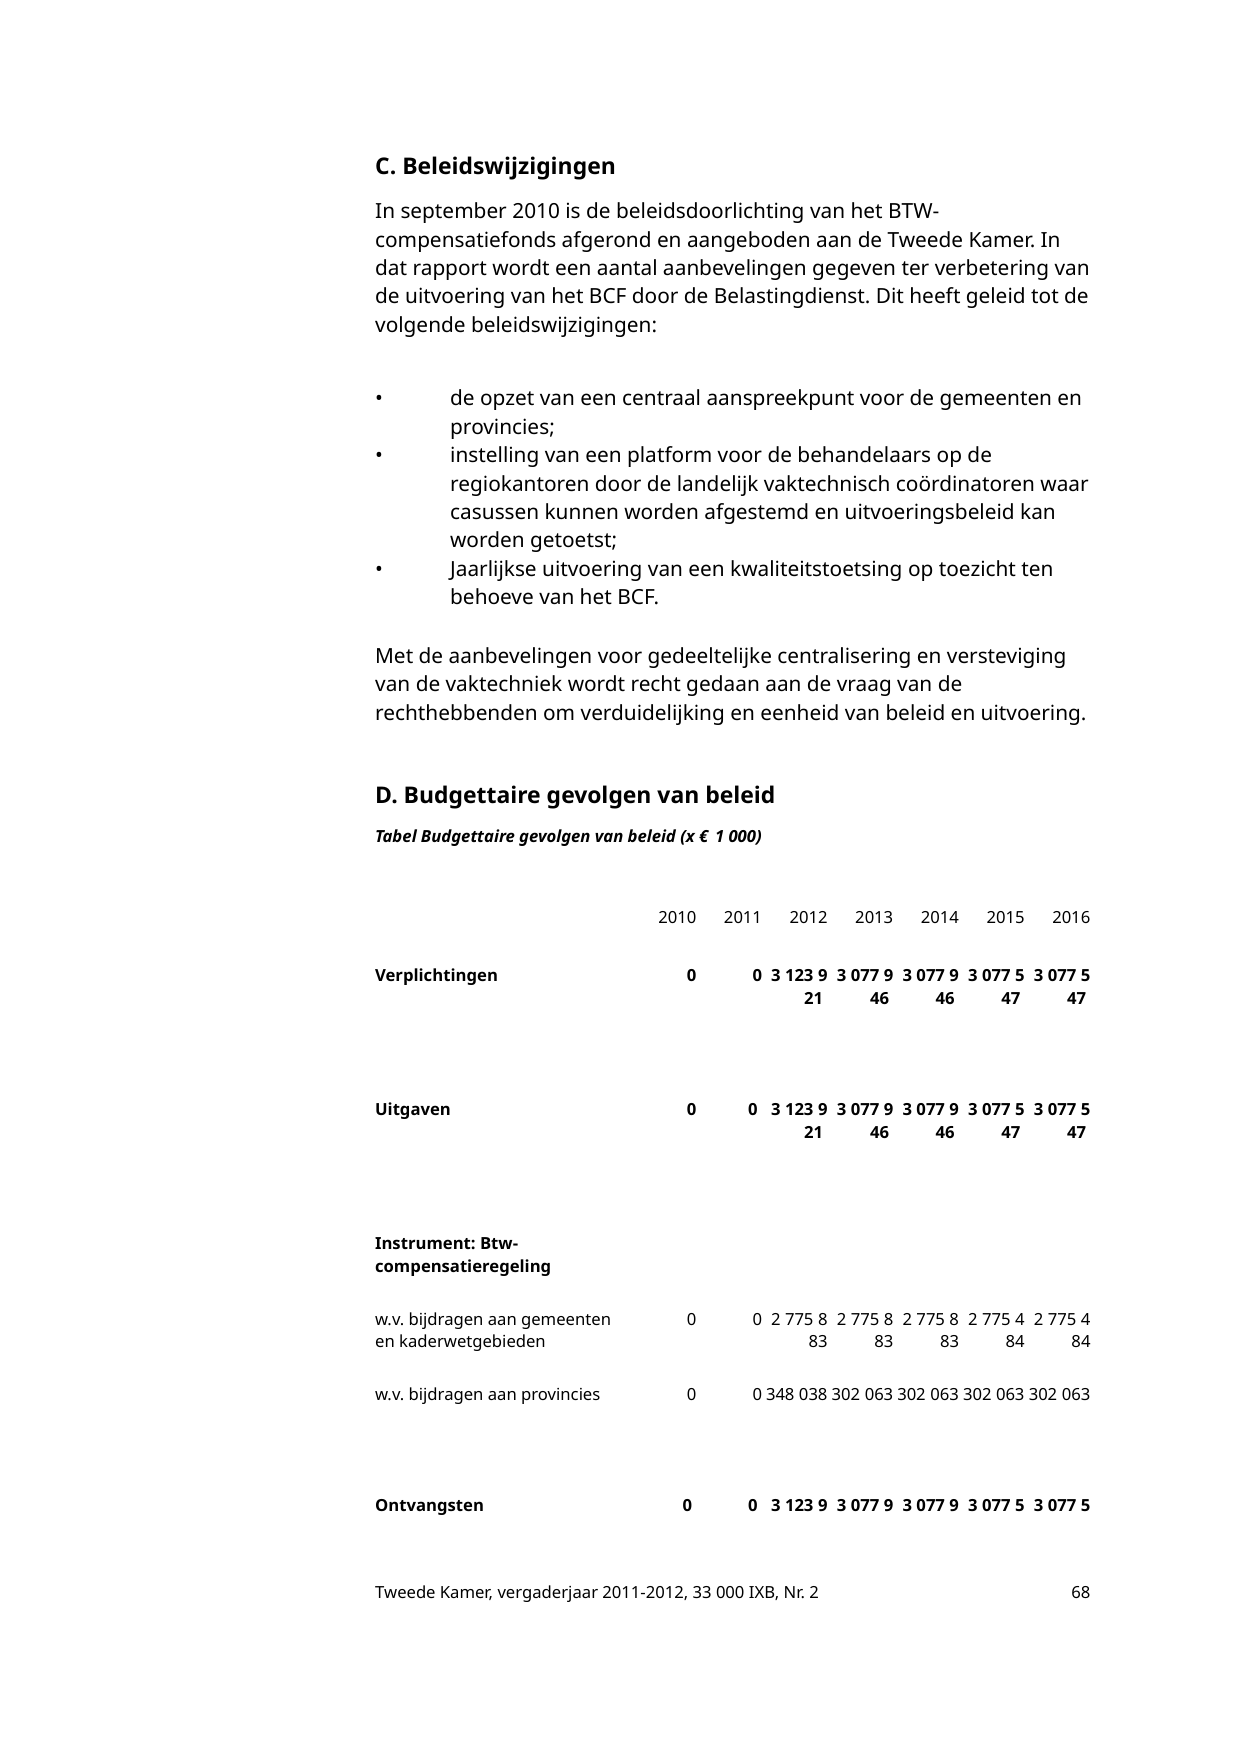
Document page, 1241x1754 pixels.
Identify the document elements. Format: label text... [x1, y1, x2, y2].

table_cell 302 063 [893, 1383, 959, 1435]
table_cell [1024, 1040, 1090, 1098]
table_cell [827, 1040, 893, 1098]
table_cell 0 [630, 1494, 696, 1516]
table_cell 0 [630, 1383, 696, 1435]
table_cell 302 063 [959, 1383, 1024, 1435]
table_cell 0 [696, 1307, 762, 1383]
table_cell 3 077 547 [1024, 964, 1090, 1039]
table_cell Instrument: Btw-compensatieregeling [375, 1232, 630, 1307]
table_cell [630, 1040, 696, 1098]
table_cell Verplichtingen [375, 964, 630, 1039]
table_cell [696, 1173, 762, 1232]
table_cell 3 077 946 [827, 1098, 893, 1173]
table_cell Uitgaven [375, 1098, 630, 1173]
table_cell [762, 1173, 827, 1232]
table_cell 3 077 946 [893, 964, 959, 1039]
table_cell 0 [696, 964, 762, 1039]
table_cell [696, 1040, 762, 1098]
table_cell 2 775 883 [827, 1307, 893, 1383]
table_cell [375, 1435, 630, 1494]
text Met de aanbevelingen voor gedeeltelijke centralisering en versteviging van de vaktechniek wordt recht gedaan aan de vraag van de rechthebbenden om verduidelijking en eenheid van beleid en uitvoering. [375, 641, 1090, 726]
table_cell [630, 1232, 696, 1307]
text In september 2010 is de beleidsdoorlichting van het BTW-compensatiefonds afgerond en aangeboden aan de Tweede Kamer. In dat rapport wordt een aantal aanbevelingen gegeven ter verbetering van de uitvoering van het BCF door de Belastingdienst. Dit heeft geleid tot de volgende beleidswijzigingen: [375, 196, 1090, 338]
list de opzet van een centraal aanspreekpunt voor de gemeenten en provincies; [375, 383, 1090, 440]
subtitle D. Budgettaire gevolgen van beleid [375, 779, 1090, 810]
list Jaarlijkse uitvoering van een kwaliteitstoetsing op toezicht ten behoeve van het BCF. [375, 554, 1090, 611]
table_cell 0 [630, 1307, 696, 1383]
table_header 2015 [959, 906, 1024, 964]
table_cell [1024, 1232, 1090, 1307]
table_cell [959, 1173, 1024, 1232]
table_cell 348 038 [762, 1383, 827, 1435]
table_cell 3 077 946 [893, 1098, 959, 1173]
table_cell [959, 1435, 1024, 1494]
table_cell [893, 1173, 959, 1232]
table_cell [630, 1173, 696, 1232]
table_cell [827, 1232, 893, 1307]
table_cell 0 [696, 1494, 762, 1516]
table_cell 3 077 9 [893, 1494, 959, 1516]
table_cell 0 [630, 1098, 696, 1173]
table_cell 3 077 547 [1024, 1098, 1090, 1173]
table_cell w.v. bijdragen aan gemeenten en kaderwetgebieden [375, 1307, 630, 1383]
table_header 2013 [827, 906, 893, 964]
table_cell 3 123 921 [762, 964, 827, 1039]
table_cell 2 775 484 [959, 1307, 1024, 1383]
table_cell [375, 1040, 630, 1098]
table_cell [1024, 1173, 1090, 1232]
table_cell 3 077 547 [959, 964, 1024, 1039]
list instelling van een platform voor de behandelaars op de regiokantoren door de landelijk vaktechnisch coördinatoren waar casussen kunnen worden afgestemd en uitvoeringsbeleid kan worden getoetst; [375, 440, 1090, 554]
table_cell [893, 1040, 959, 1098]
table_cell [893, 1435, 959, 1494]
text Tabel Budgettaire gevolgen van beleid (x € 1 000) [375, 825, 1090, 848]
table_cell [827, 1435, 893, 1494]
table_header 2011 [696, 906, 762, 964]
table_cell [959, 1040, 1024, 1098]
table_cell [630, 1435, 696, 1494]
table_header 2010 [630, 906, 696, 964]
table_header 2012 [762, 906, 827, 964]
table_cell 302 063 [827, 1383, 893, 1435]
table_cell [827, 1173, 893, 1232]
table_cell [893, 1232, 959, 1307]
table_cell 3 077 9 [827, 1494, 893, 1516]
table_cell Ontvangsten [375, 1494, 630, 1516]
table_cell 0 [696, 1098, 762, 1173]
table_cell 302 063 [1024, 1383, 1090, 1435]
table_cell 3 077 547 [959, 1098, 1024, 1173]
table_cell [762, 1232, 827, 1307]
table_header [375, 906, 630, 964]
table_cell 3 123 921 [762, 1098, 827, 1173]
table_cell 2 775 484 [1024, 1307, 1090, 1383]
table_cell 0 [630, 964, 696, 1039]
table_cell [762, 1040, 827, 1098]
table_cell 3 077 946 [827, 964, 893, 1039]
table_cell [696, 1435, 762, 1494]
table_header 2016 [1024, 906, 1090, 964]
table_cell 2 775 883 [893, 1307, 959, 1383]
table_cell 3 077 5 [959, 1494, 1024, 1516]
table_cell [959, 1232, 1024, 1307]
table_cell [696, 1232, 762, 1307]
table_cell [762, 1435, 827, 1494]
table_cell 3 077 5 [1024, 1494, 1090, 1516]
table_cell [375, 1173, 630, 1232]
subtitle C. Beleidswijzigingen [375, 150, 1090, 181]
table_cell 0 [696, 1383, 762, 1435]
table_header 2014 [893, 906, 959, 964]
table_cell 3 123 9 [762, 1494, 827, 1516]
table_cell w.v. bijdragen aan provincies [375, 1383, 630, 1435]
table_cell [1024, 1435, 1090, 1494]
table_cell 2 775 883 [762, 1307, 827, 1383]
